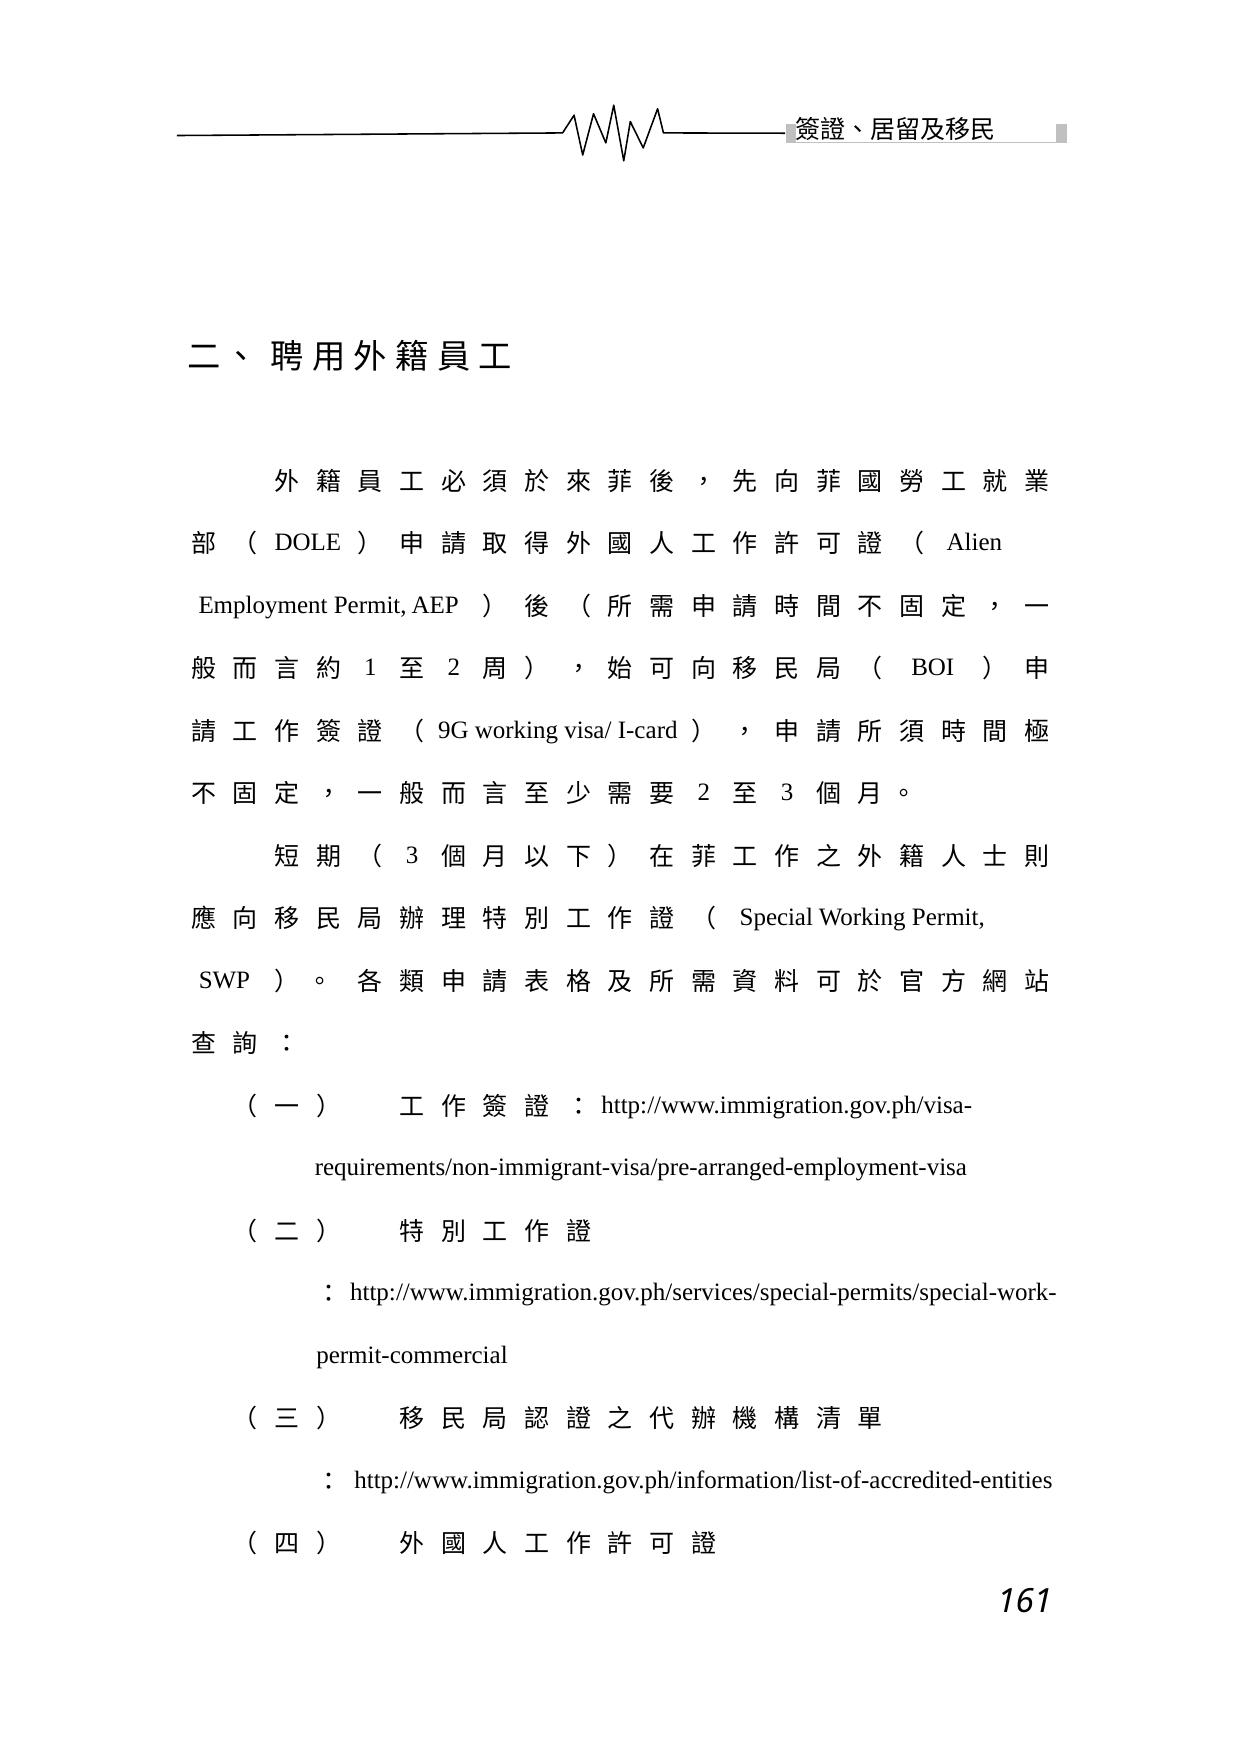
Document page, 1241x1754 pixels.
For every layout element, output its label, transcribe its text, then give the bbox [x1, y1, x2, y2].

text 短期（3個月以下）在菲工作之外籍人士則應向移民局辦理特別工作證（Special Working Permit, SWP）。各類申請表格及所需資料可於官方網站查詢： [183, 813, 1058, 1063]
text （二） 特別工作證：http://www.immigration.gov.ph/services/special-permits/special-work-permit-commercial [207, 1188, 1058, 1375]
text （一） 工作簽證：http://www.immigration.gov.ph/visa-requirements/non-immigrant-visa/pre-arranged-employment-visa [207, 1063, 1058, 1188]
text 外籍員工必須於來菲後，先向菲國勞工就業部（DOLE）申請取得外國人工作許可證（Alien Employment Permit, AEP）後（所需申請時間不固定，一般而言約1至2周），始可向移民局（BOI）申請工作簽證（9G working visa/ I-card），申請所須時間極不固定，一般而言至少需要2至3個月。 [183, 438, 1058, 813]
text （三） 移民局認證之代辦機構清單：http://www.immigration.gov.ph/information/list-of-accredited-entities [207, 1375, 1058, 1500]
text （四） 外國人工作許可證 [207, 1500, 1058, 1563]
text 二、聘用外籍員工 [183, 313, 1058, 375]
